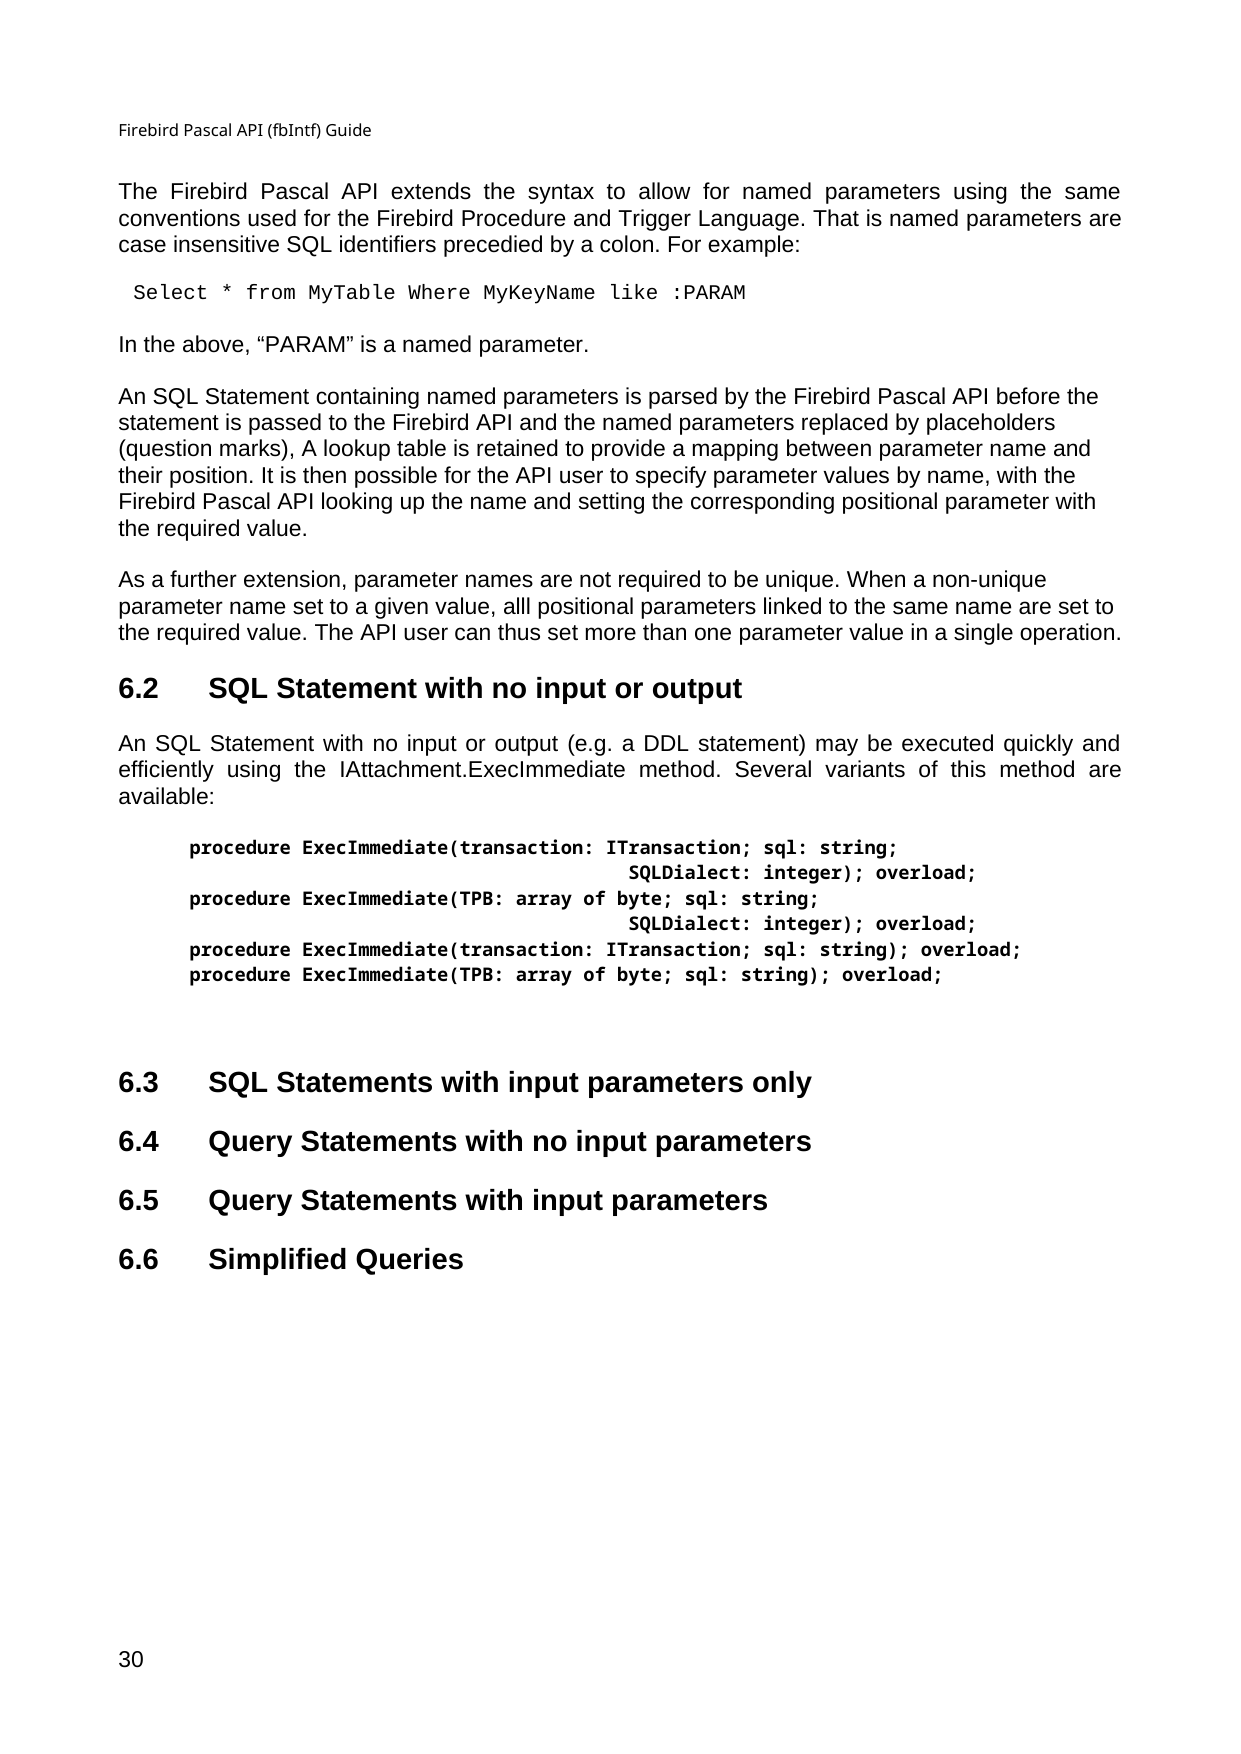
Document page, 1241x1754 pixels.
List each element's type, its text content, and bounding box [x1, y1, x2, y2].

text SQLDialect: integer); overload; [156, 911, 1122, 936]
subtitle SQL Statements with input parameters only [118, 1064, 1122, 1098]
text An SQL Statement containing named parameters is parsed by the Firebird Pascal API before the statement is passed to the Firebird API and the named parameters replaced by placeholders (question marks), A lookup table is retained to provide a mapping between parameter name and their position. It is then possible for the API user to specify parameter values by name, with the Firebird Pascal API looking up the name and setting the corresponding positional parameter with the required value. [118, 383, 1122, 541]
text procedure ExecImmediate(transaction: ITransaction; sql: string); overload; [156, 936, 1122, 962]
text procedure ExecImmediate(TPB: array of byte; sql: string); overload; [156, 962, 1122, 987]
text Select * from MyTable Where MyKeyName like :PARAM [133, 282, 1122, 306]
subtitle SQL Statement with no input or output [118, 671, 1122, 704]
text procedure ExecImmediate(transaction: ITransaction; sql: string; [156, 834, 1122, 859]
text The Firebird Pascal API extends the syntax to allow for named parameters using the same conventions used for the Firebird Procedure and Trigger Language. That is named parameters are case insensitive SQL identifiers precedied by a colon. For example: [118, 178, 1122, 257]
text SQLDialect: integer); overload; [156, 859, 1122, 885]
subtitle Query Statements with no input parameters [118, 1124, 1122, 1157]
text procedure ExecImmediate(TPB: array of byte; sql: string; [156, 885, 1122, 911]
text As a further extension, parameter names are not required to be unique. When a non-unique parameter name set to a given value, alll positional parameters linked to the same name are set to the required value. The API user can thus set more than one parameter value in a single operation. [118, 566, 1122, 645]
subtitle Query Statements with input parameters [118, 1183, 1122, 1216]
text In the above, “PARAM” is a named parameter. [118, 331, 1122, 357]
text An SQL Statement with no input or output (e.g. a DDL statement) may be executed quickly and efficiently using the IAttachment.ExecImmediate method. Several variants of this method are available: [118, 730, 1122, 809]
subtitle Simplified Queries [118, 1242, 1122, 1275]
